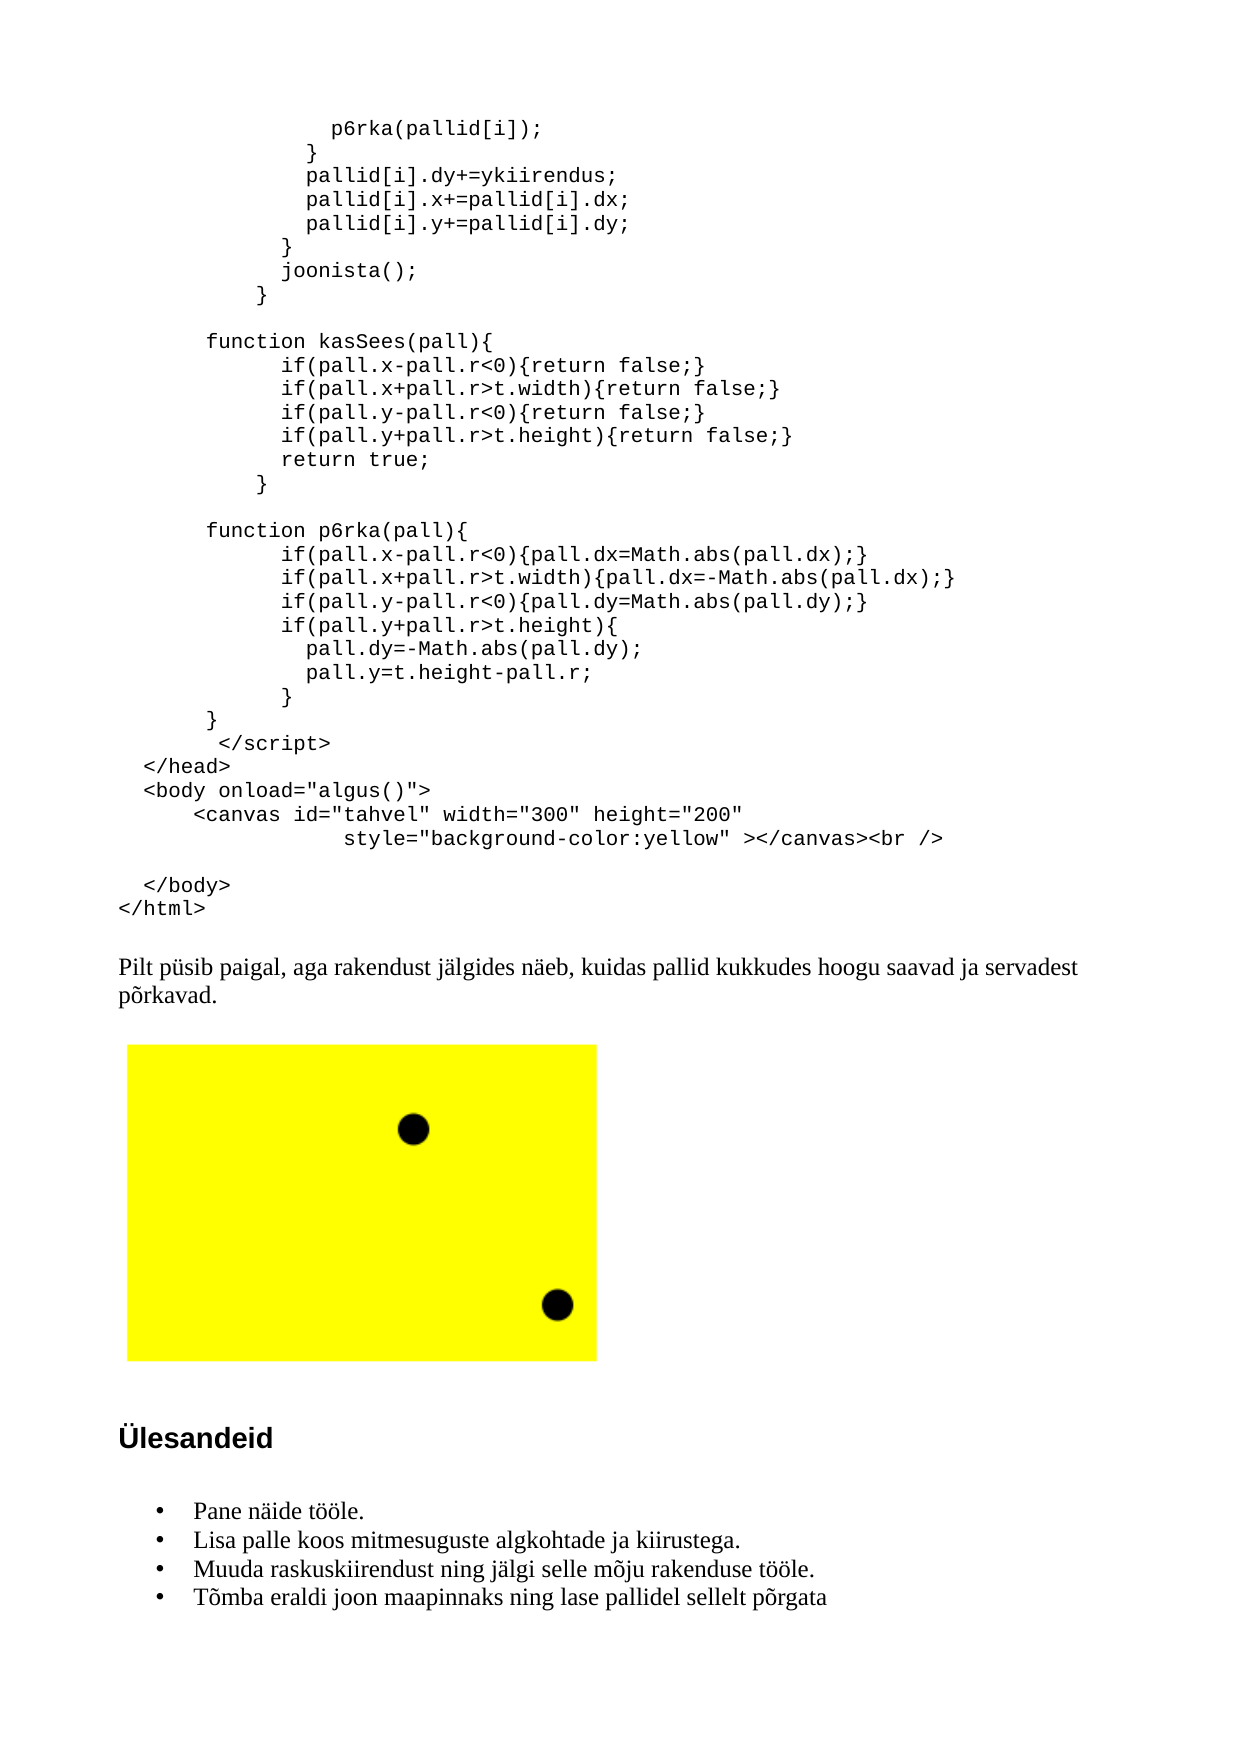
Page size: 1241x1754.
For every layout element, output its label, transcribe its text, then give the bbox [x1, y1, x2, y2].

text if(pall.y+pall.r>t.height){ [118, 615, 1122, 638]
text </html> [118, 898, 1122, 922]
text style="background-color:yellow" ></canvas><br /> [118, 827, 1122, 851]
text </head> [118, 757, 1122, 780]
text } [118, 473, 1122, 496]
text function p6rka(pall){ [118, 520, 1122, 544]
text if(pall.x-pall.r<0){pall.dx=Math.abs(pall.dx);} [118, 544, 1122, 567]
text pallid[i].x+=pallid[i].dx; [118, 189, 1122, 213]
text function kasSees(pall){ [118, 331, 1122, 354]
text p6rka(pallid[i]); [118, 118, 1122, 142]
list Tõmba eraldi joon maapinnaks ning lase pallidel sellelt põrgata [156, 1582, 1122, 1611]
text pall.y=t.height-pall.r; [118, 662, 1122, 686]
text joonista(); [118, 260, 1122, 284]
text pallid[i].dy+=ykiirendus; [118, 165, 1122, 189]
text </script> [118, 733, 1122, 757]
text Pilt püsib paigal, aga rakendust jälgides näeb, kuidas pallid kukkudes hoogu saavad ja servadest põrkavad. [118, 952, 1122, 1009]
text pall.dy=-Math.abs(pall.dy); [118, 638, 1122, 662]
text } [118, 686, 1122, 709]
text <canvas id="tahvel" width="300" height="200" [118, 804, 1122, 827]
text if(pall.y-pall.r<0){pall.dy=Math.abs(pall.dy);} [118, 591, 1122, 615]
list Lisa palle koos mitmesuguste algkohtade ja kiirustega. [156, 1525, 1122, 1554]
subtitle Ülesandeid [118, 1421, 1122, 1455]
text } [118, 284, 1122, 307]
text } [118, 236, 1122, 260]
text if(pall.y+pall.r>t.height){return false;} [118, 426, 1122, 449]
text return true; [118, 449, 1122, 473]
list Pane näide tööle. [156, 1496, 1122, 1525]
text if(pall.x+pall.r>t.width){pall.dx=-Math.abs(pall.dx);} [118, 567, 1122, 591]
text pallid[i].y+=pallid[i].dy; [118, 213, 1122, 236]
text if(pall.y-pall.r<0){return false;} [118, 402, 1122, 426]
list Muuda raskuskiirendust ning jälgi selle mõju rakenduse tööle. [156, 1554, 1122, 1582]
text <body onload="algus()"> [118, 780, 1122, 804]
text if(pall.x+pall.r>t.width){return false;} [118, 378, 1122, 402]
text } [118, 142, 1122, 165]
text } [118, 709, 1122, 733]
text </body> [118, 875, 1122, 898]
text if(pall.x-pall.r<0){return false;} [118, 354, 1122, 378]
